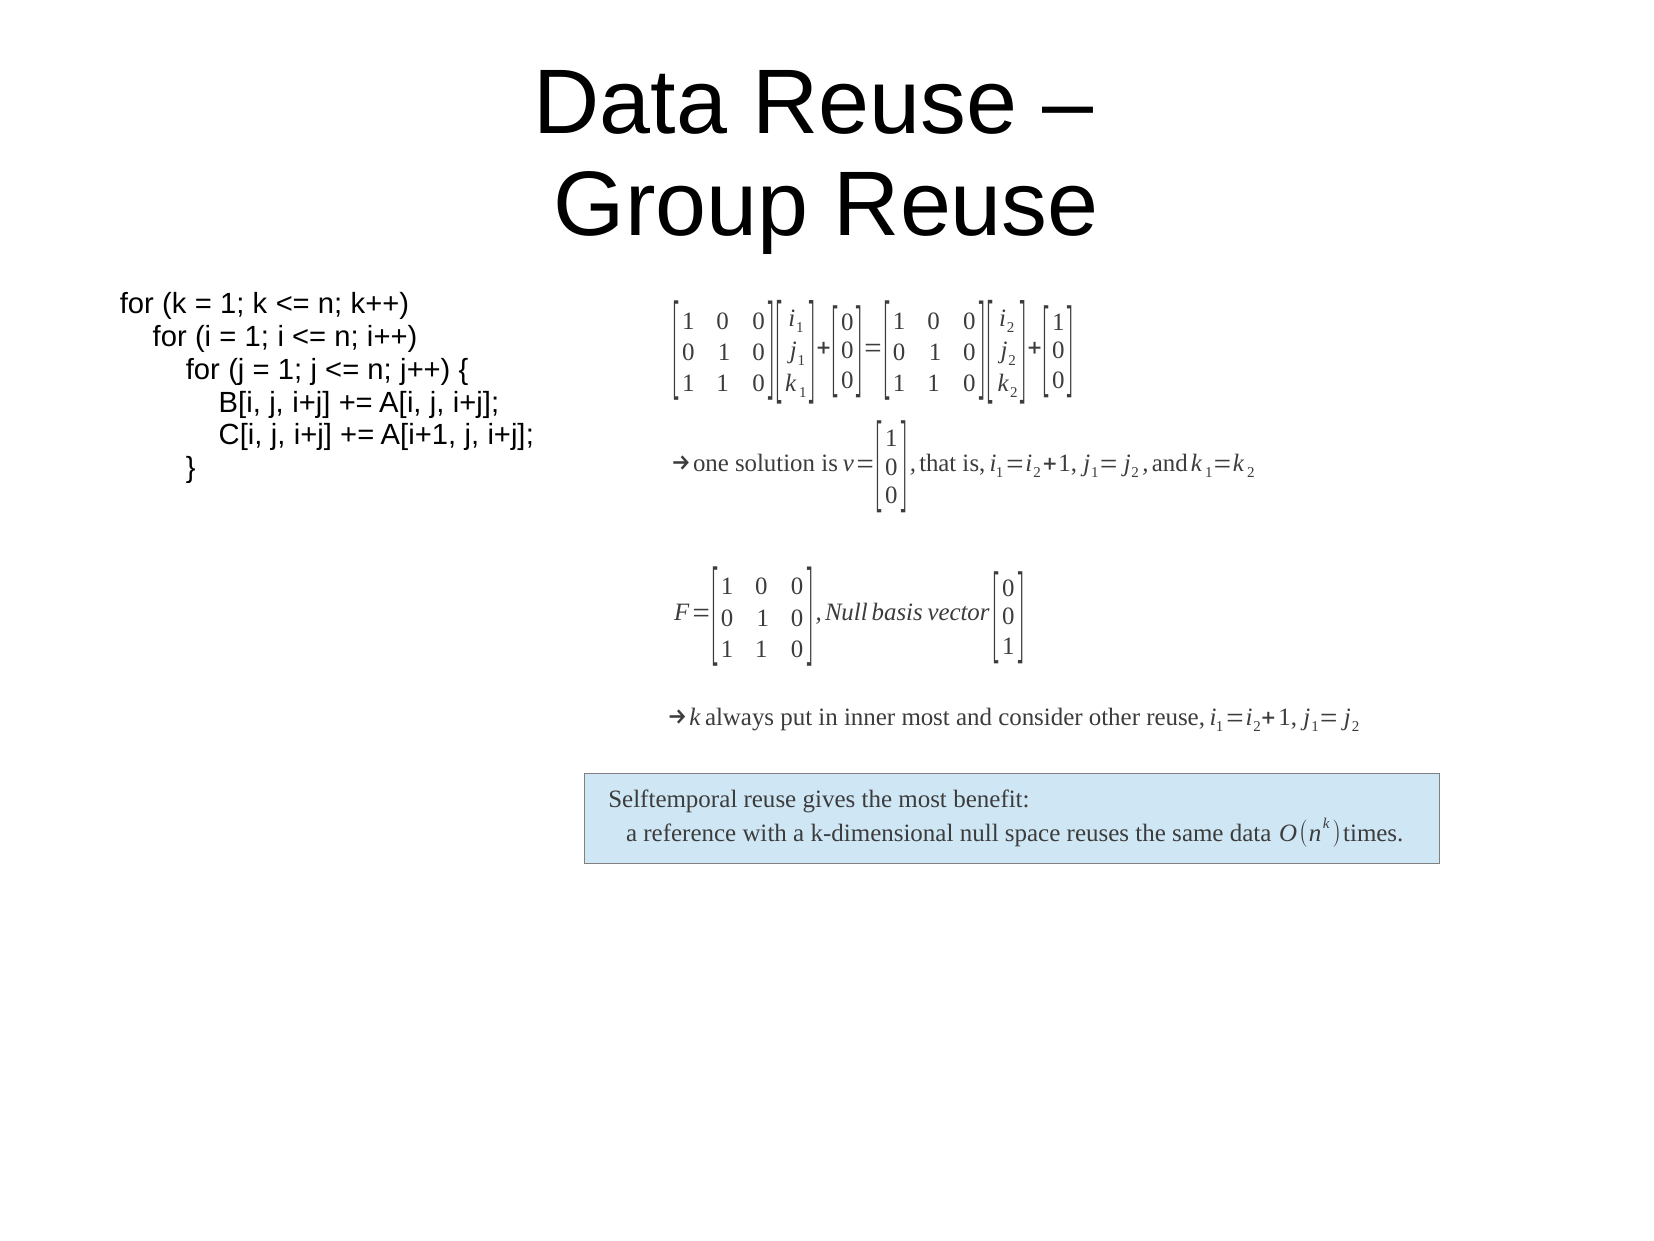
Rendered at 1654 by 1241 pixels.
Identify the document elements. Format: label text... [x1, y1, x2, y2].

chart [661, 703, 1366, 735]
chart [665, 419, 1261, 514]
chart [666, 299, 1081, 406]
chart [666, 565, 1031, 668]
text_box for (k = 1; k <= n; k++) for (i = 1; i <= n; i++) for (j = 1; j <= n; j++) { B[i, j, i+j] += A[i, j, i+j]; C[i, j, i+j] += A[i+1, j, i+j]; } [105, 280, 571, 492]
chart [602, 785, 1410, 848]
title Data Reuse – Group Reuse [82, 49, 1571, 257]
text_box [584, 773, 1440, 864]
